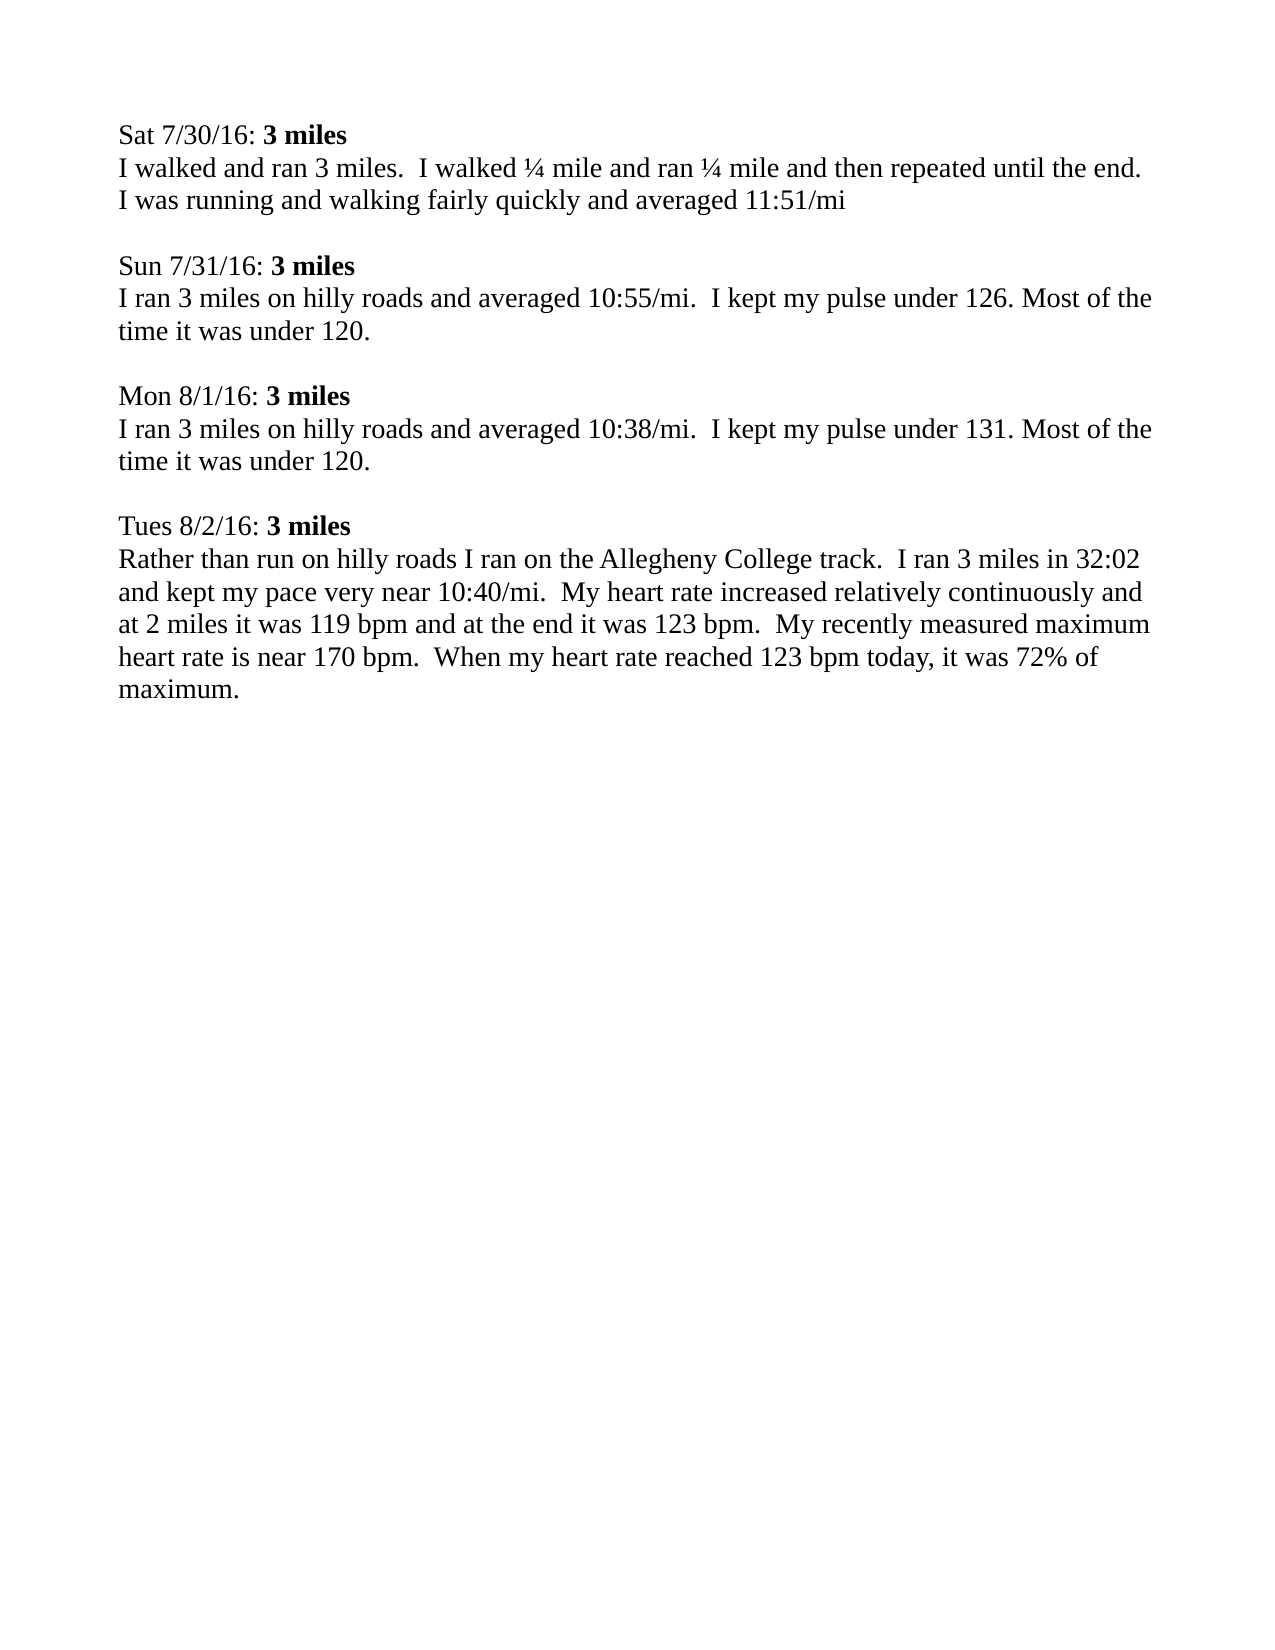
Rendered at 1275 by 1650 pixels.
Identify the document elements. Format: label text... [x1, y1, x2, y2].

text Rather than run on hilly roads I ran on the Allegheny College track. I ran 3 miles in 32:02 and kept my pace very near 10:40/mi. My heart rate increased relatively continuously and at 2 miles it was 119 bpm and at the end it was 123 bpm. My recently measured maximum heart rate is near 170 bpm. When my heart rate reached 123 bpm today, it was 72% of maximum. [118, 542, 1157, 705]
text Tues 8/2/16: 3 miles [118, 509, 1157, 542]
text Sat 7/30/16: 3 miles [118, 118, 1157, 151]
text Mon 8/1/16: 3 miles [118, 379, 1157, 412]
text I walked and ran 3 miles. I walked ¼ mile and ran ¼ mile and then repeated until the end. I was running and walking fairly quickly and averaged 11:51/mi [118, 151, 1157, 216]
text I ran 3 miles on hilly roads and averaged 10:38/mi. I kept my pulse under 131. Most of the time it was under 120. [118, 412, 1157, 477]
text I ran 3 miles on hilly roads and averaged 10:55/mi. I kept my pulse under 126. Most of the time it was under 120. [118, 281, 1157, 346]
text Sun 7/31/16: 3 miles [118, 248, 1157, 281]
